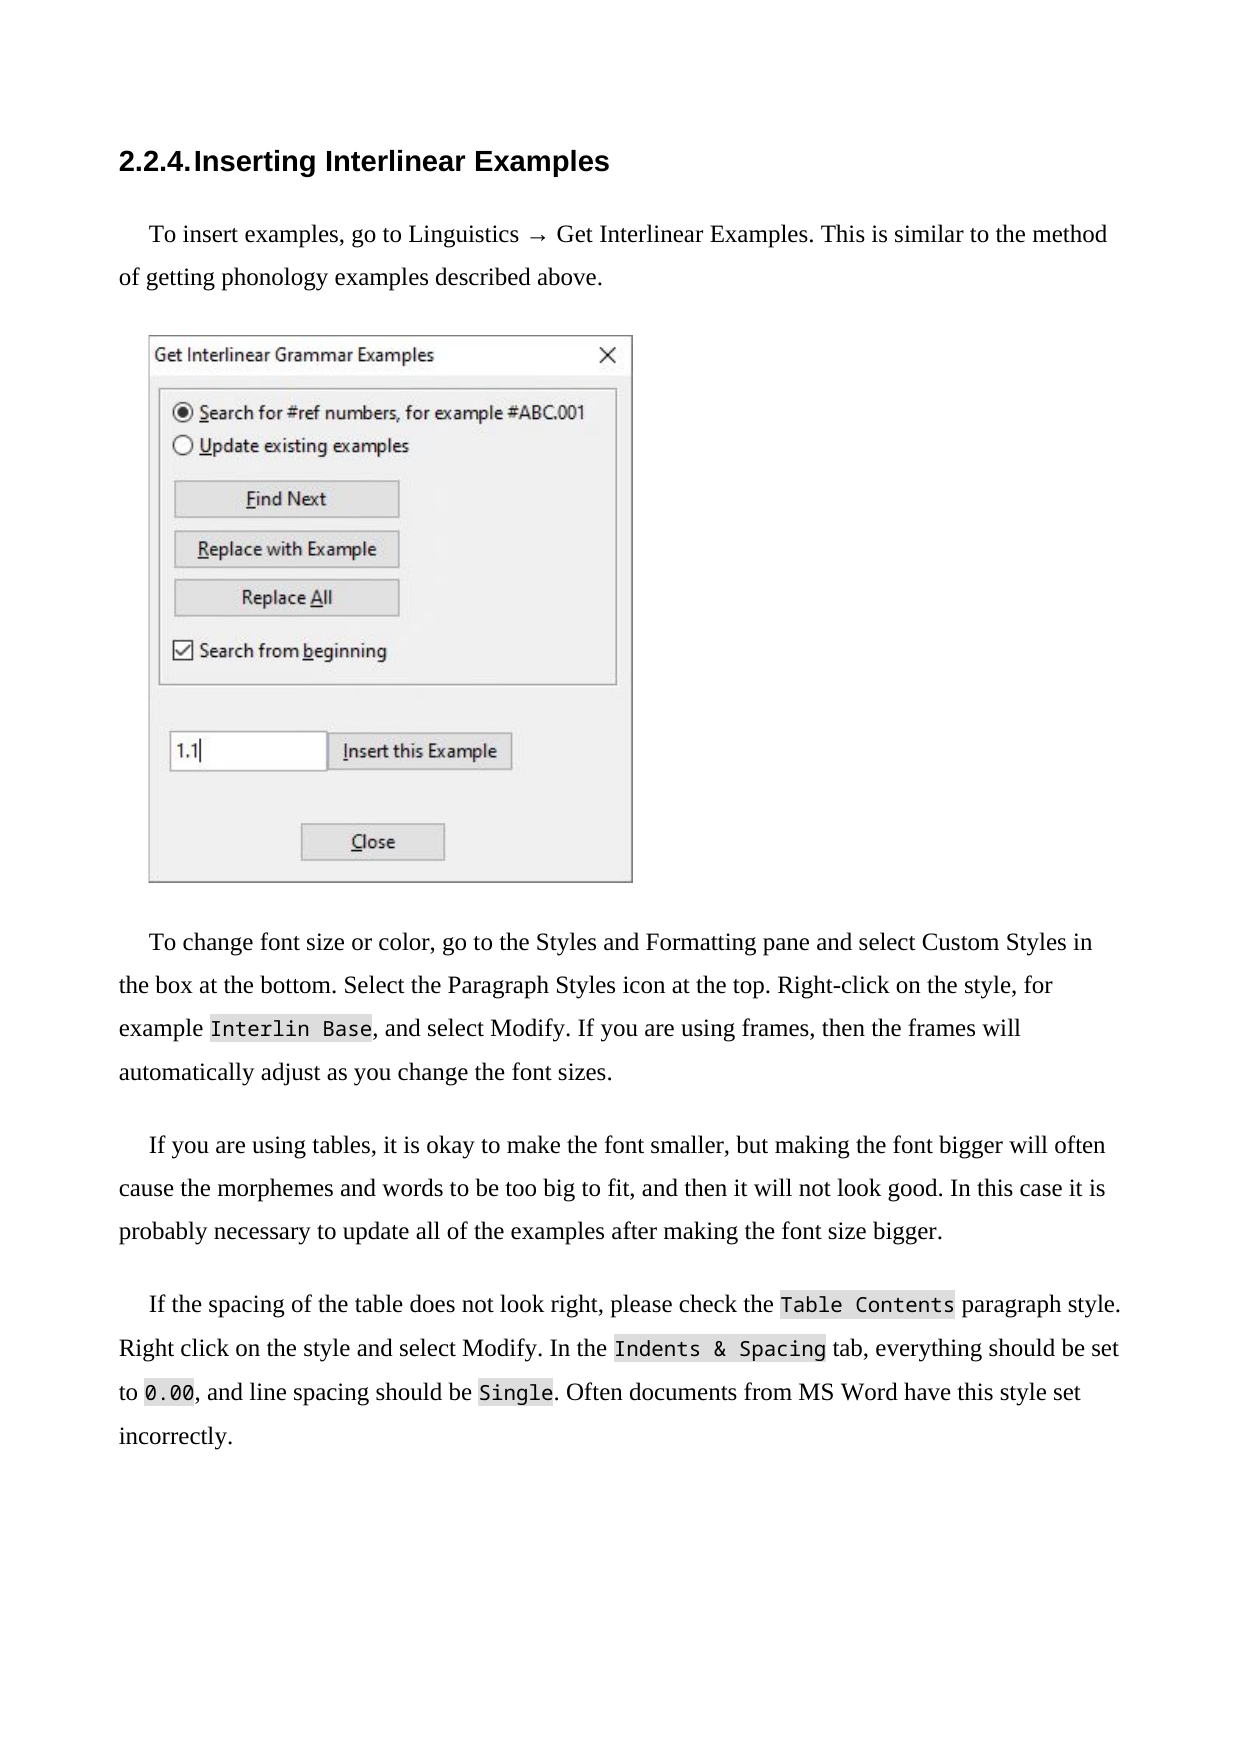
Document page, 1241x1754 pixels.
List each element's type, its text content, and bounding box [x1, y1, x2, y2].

text If the spacing of the table does not look right, please check the Table Contents paragraph style. Right click on the style and select Modify. In the Indents & Spacing tab, everything should be set to 0.00, and line spacing should be Single. Often documents from MS Word have this style set incorrectly. [118, 1289, 1122, 1449]
subtitle Inserting Interlinear Examples [118, 143, 1122, 177]
text If you are using tables, it is okay to make the font smaller, but making the font bigger will often cause the morphemes and words to be too big to fit, and then it will not look good. In this case it is probably necessary to update all of the examples after making the font size bigger. [118, 1130, 1122, 1245]
text To insert examples, go to Linguistics → Get Interlinear Examples. This is similar to the method of getting phonology examples described above. [118, 219, 1122, 291]
picture [148, 335, 633, 883]
text To change font size or color, go to the Styles and Formatting pane and select Custom Styles in the box at the bottom. Select the Paragraph Styles icon at the top. Right-click on the style, for example Interlin Base, and select Modify. If you are using frames, then the frames will automatically adjust as you change the font sizes. [118, 927, 1122, 1085]
